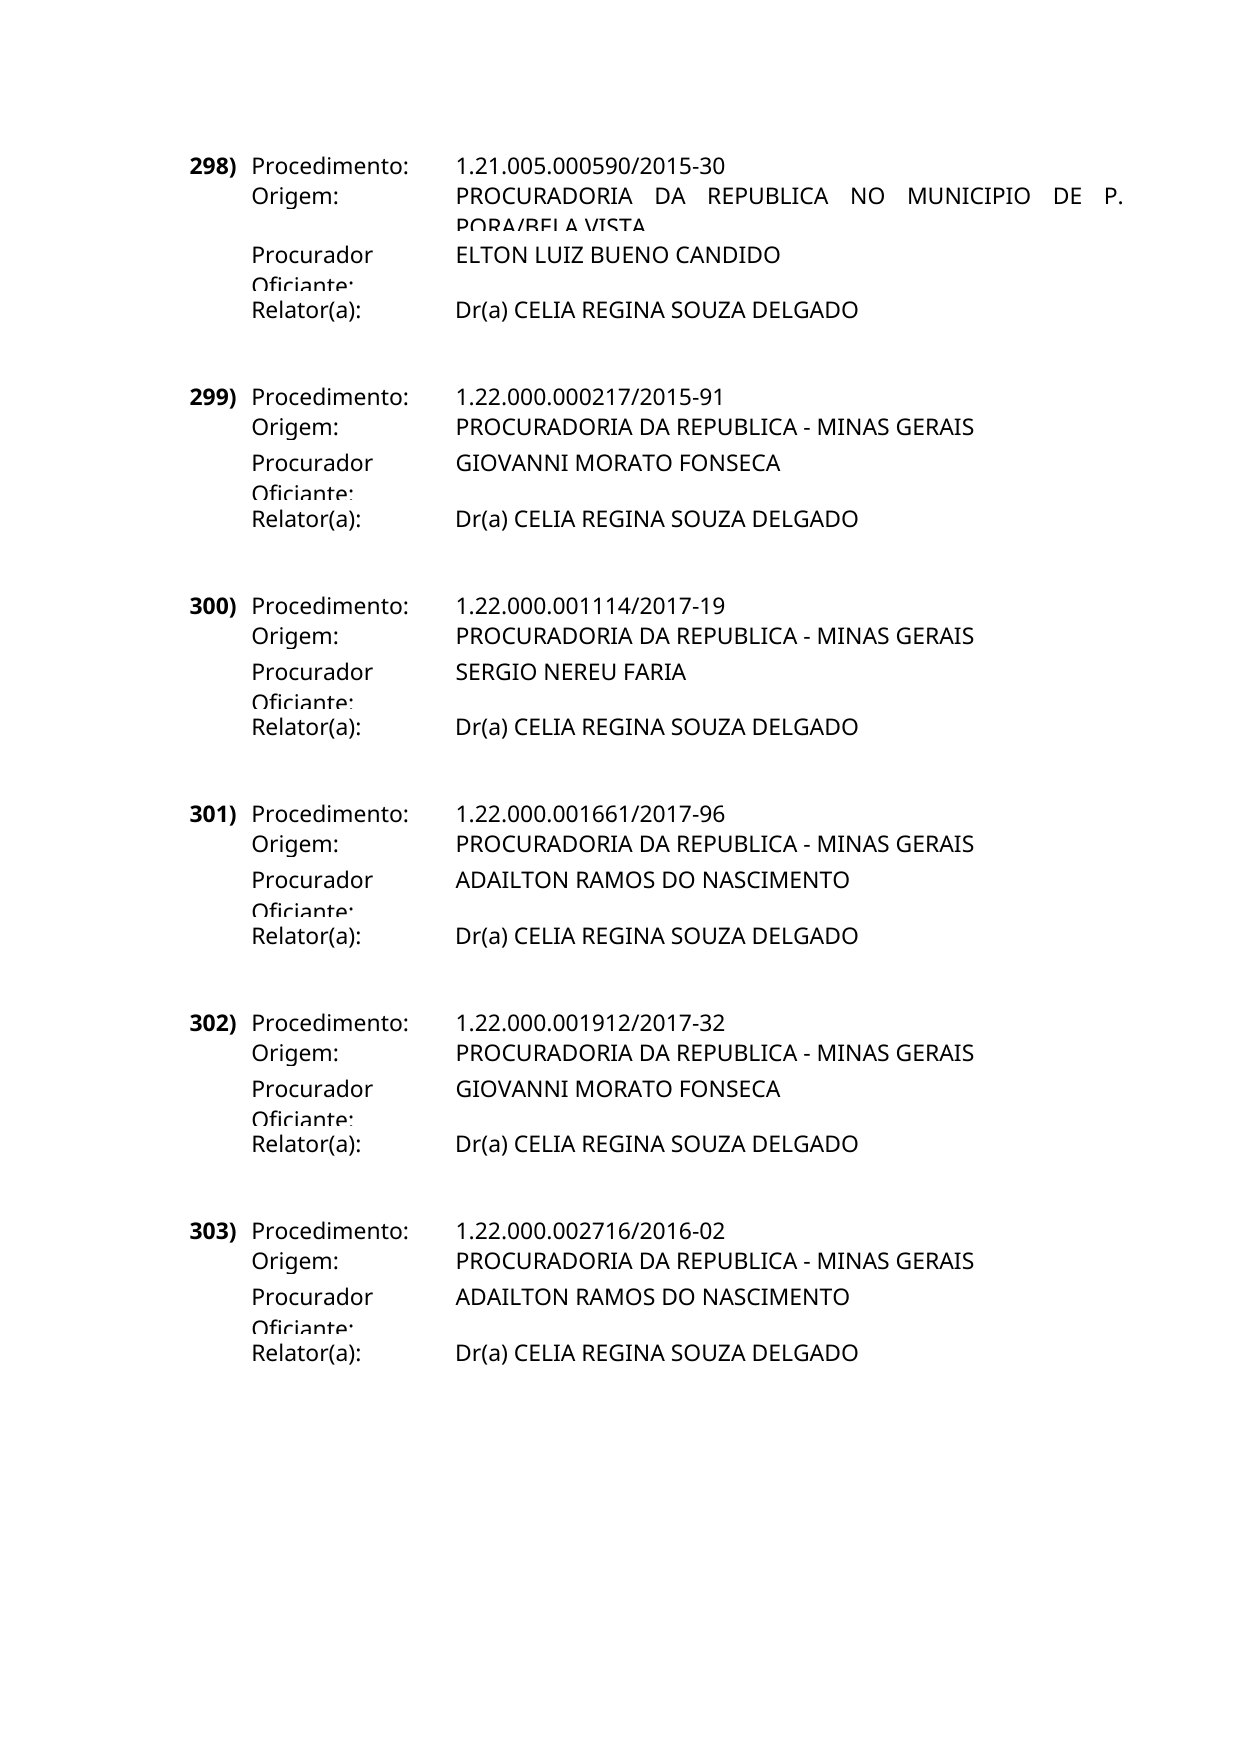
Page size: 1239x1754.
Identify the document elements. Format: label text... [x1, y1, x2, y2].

table_cell [1125, 950, 1239, 1007]
table_cell [189, 231, 251, 238]
table_cell Procedimento: [251, 381, 455, 409]
table_cell [251, 209, 455, 231]
table_cell [251, 1274, 455, 1281]
table_cell [251, 440, 455, 447]
table_cell [1125, 864, 1239, 915]
table_cell [189, 503, 251, 533]
table_cell ELTON LUIZ BUENO CANDIDO [455, 239, 1124, 289]
table_header Dr(a) CELIA REGINA SOUZA DELGADO [455, 1128, 1122, 1157]
table_cell [1125, 447, 1239, 498]
table_header Dr(a) CELIA REGINA SOUZA DELGADO [455, 294, 1122, 323]
table_cell [0, 1274, 189, 1281]
table_cell [1125, 294, 1239, 324]
table_cell [0, 656, 189, 707]
table_cell [189, 239, 251, 289]
table_cell [251, 231, 455, 238]
table_cell [189, 711, 251, 741]
table_cell [1125, 381, 1239, 409]
table_cell [0, 590, 189, 618]
table_cell 303) [189, 1215, 251, 1244]
table_cell 1.22.000.000217/2015-91 [455, 381, 1124, 409]
table_cell Origem: [251, 828, 455, 857]
table_cell [1125, 1337, 1239, 1367]
table_cell Procurador Oficiante: [251, 1281, 455, 1334]
table_cell [0, 381, 189, 409]
table_cell [1125, 1245, 1239, 1274]
table_cell 1.22.000.001912/2017-32 [455, 1007, 1124, 1035]
table_cell [251, 648, 455, 656]
table_cell [1125, 920, 1239, 950]
table_cell [1125, 1128, 1239, 1158]
table_cell [189, 1073, 251, 1124]
table_cell PROCURADORIA DA REPUBLICA NO MUNICIPIO DE P. PORA/BELA VISTA [455, 180, 1124, 231]
table_cell Procedimento: [251, 1215, 455, 1244]
table_cell [251, 1065, 455, 1073]
table_cell [251, 324, 455, 381]
table_cell [251, 741, 455, 798]
table_cell [1125, 711, 1239, 741]
table_cell [455, 1158, 1124, 1215]
table_cell [1125, 656, 1239, 707]
table_cell [0, 1037, 189, 1065]
table_cell [189, 828, 251, 857]
table_cell [189, 741, 251, 798]
table_header Relator(a): [251, 711, 455, 740]
table_cell PROCURADORIA DA REPUBLICA - MINAS GERAIS [455, 620, 1124, 648]
table_cell [1125, 1073, 1239, 1124]
table_cell Origem: [251, 1245, 455, 1274]
table_header Dr(a) CELIA REGINA SOUZA DELGADO [455, 1337, 1122, 1365]
table_cell SERGIO NEREU FARIA [455, 656, 1124, 707]
table_cell [251, 503, 1124, 533]
table_cell [189, 533, 251, 589]
table_cell [251, 950, 455, 1007]
table_cell Origem: [251, 620, 455, 648]
table_cell [455, 533, 1124, 589]
table_cell [251, 711, 1124, 741]
table_cell [0, 620, 189, 648]
table_cell [0, 447, 189, 498]
table_cell PROCURADORIA DA REPUBLICA - MINAS GERAIS [455, 1037, 1124, 1065]
table_cell [0, 1073, 189, 1124]
table_cell [455, 1274, 1124, 1281]
table_cell [0, 209, 189, 231]
table_cell [1125, 741, 1239, 798]
table_cell [251, 1158, 455, 1215]
table_cell [1125, 324, 1239, 381]
table_cell Procurador Oficiante: [251, 239, 455, 291]
table_cell [189, 447, 251, 498]
table_cell [189, 1337, 251, 1367]
table_cell [0, 1245, 189, 1274]
table_cell [0, 828, 189, 857]
table_cell [189, 1065, 251, 1073]
table_cell [1125, 1037, 1239, 1065]
table_cell [189, 950, 251, 1007]
table_cell 1.22.000.001114/2017-19 [455, 590, 1124, 618]
table_cell 302) [189, 1007, 251, 1035]
table_cell [1125, 1215, 1239, 1244]
table_cell [455, 324, 1124, 381]
table_header Dr(a) CELIA REGINA SOUZA DELGADO [455, 920, 1122, 948]
table_cell [251, 920, 1124, 950]
table_cell [0, 294, 189, 324]
table_cell [1125, 590, 1239, 618]
table_cell [189, 1245, 251, 1274]
table_cell [0, 920, 189, 950]
table_cell PROCURADORIA DA REPUBLICA - MINAS GERAIS [455, 1245, 1124, 1274]
table_cell 298) [189, 150, 251, 178]
table_cell [1125, 411, 1239, 439]
table_cell [189, 1128, 251, 1158]
table_cell ADAILTON RAMOS DO NASCIMENTO [455, 864, 1124, 915]
table_cell [251, 294, 1124, 324]
table_cell [189, 324, 251, 381]
table_cell [0, 503, 189, 533]
table_cell [1125, 180, 1239, 208]
table_cell [1125, 1065, 1239, 1073]
table_cell Origem: [251, 180, 455, 208]
table_cell [0, 324, 189, 381]
table_header Relator(a): [251, 503, 455, 531]
table_cell [0, 1158, 189, 1215]
table_cell 300) [189, 590, 251, 618]
table_cell [0, 231, 189, 238]
table_header Relator(a): [251, 1128, 455, 1157]
table_cell [189, 294, 251, 324]
table_cell [0, 411, 189, 439]
table_cell [189, 180, 251, 208]
table_cell 1.22.000.002716/2016-02 [455, 1215, 1124, 1244]
table_cell Procedimento: [251, 798, 455, 827]
table_cell Procurador Oficiante: [251, 1073, 455, 1125]
table_cell [1125, 239, 1239, 289]
table_cell [455, 648, 1124, 656]
table_cell [455, 231, 1124, 238]
table_cell [1125, 1007, 1239, 1035]
table_cell [189, 1274, 251, 1281]
table_cell [0, 798, 189, 827]
table_cell GIOVANNI MORATO FONSECA [455, 1073, 1124, 1124]
table_cell [189, 1037, 251, 1065]
table_cell [1125, 1274, 1239, 1281]
table_header [1125, 0, 1239, 150]
table_cell [0, 1128, 189, 1158]
table_cell 301) [189, 798, 251, 827]
table_cell [0, 533, 189, 589]
table_cell PROCURADORIA DA REPUBLICA - MINAS GERAIS [455, 828, 1124, 857]
table_cell 1.22.000.001661/2017-96 [455, 798, 1124, 827]
table_cell Procedimento: [251, 590, 455, 618]
table_cell [0, 1337, 189, 1367]
table_cell [455, 1065, 1124, 1073]
table_cell Origem: [251, 1037, 455, 1065]
table_cell [0, 180, 189, 208]
table_cell [455, 440, 1124, 447]
table_cell [189, 620, 251, 648]
table_cell [1125, 533, 1239, 589]
table_cell [189, 857, 251, 864]
table_cell [1125, 440, 1239, 447]
table_cell [455, 857, 1124, 864]
table_cell [1125, 828, 1239, 857]
table_cell 1.21.005.000590/2015-30 [455, 150, 1124, 178]
table_cell [1125, 209, 1239, 231]
table_header [0, 0, 189, 150]
table_cell [1125, 503, 1239, 533]
table_cell [1125, 648, 1239, 656]
table_cell [189, 411, 251, 439]
table_cell [0, 1215, 189, 1244]
table_header Dr(a) CELIA REGINA SOUZA DELGADO [455, 503, 1122, 531]
table_header Relator(a): [251, 1337, 455, 1365]
table_cell [0, 239, 189, 289]
table_header Relator(a): [251, 294, 455, 323]
table_cell [189, 440, 251, 447]
table_header [189, 0, 251, 150]
table_cell [0, 1065, 189, 1073]
table_cell Procedimento: [251, 150, 455, 178]
table_cell [189, 1281, 251, 1332]
table_cell [0, 1281, 189, 1332]
table_cell [0, 150, 189, 178]
table_cell [0, 1007, 189, 1035]
table_cell Procurador Oficiante: [251, 656, 455, 708]
table_header [251, 0, 455, 150]
table_cell 299) [189, 381, 251, 409]
table_cell [0, 440, 189, 447]
table_cell [0, 648, 189, 656]
table_cell [1125, 857, 1239, 864]
table_cell [251, 857, 455, 864]
table_cell [0, 857, 189, 864]
table_cell [0, 864, 189, 915]
table_cell [1125, 1158, 1239, 1215]
table_cell Procedimento: [251, 1007, 455, 1035]
table_cell [1125, 620, 1239, 648]
table_cell [0, 950, 189, 1007]
table_cell Procurador Oficiante: [251, 447, 455, 499]
table_cell [455, 741, 1124, 798]
table_cell [189, 864, 251, 915]
table_cell PROCURADORIA DA REPUBLICA - MINAS GERAIS [455, 411, 1124, 439]
table_cell [189, 209, 251, 231]
table_cell [1125, 150, 1239, 178]
table_cell ADAILTON RAMOS DO NASCIMENTO [455, 1281, 1124, 1332]
table_cell [455, 950, 1124, 1007]
table_cell Origem: [251, 411, 455, 439]
table_cell GIOVANNI MORATO FONSECA [455, 447, 1124, 498]
table_cell [189, 1158, 251, 1215]
table_header [455, 0, 1124, 150]
table_cell [0, 711, 189, 741]
table_cell [1125, 231, 1239, 238]
table_header Dr(a) CELIA REGINA SOUZA DELGADO [455, 711, 1122, 740]
table_cell [0, 741, 189, 798]
table_cell [189, 656, 251, 707]
table_cell [251, 533, 455, 589]
table_cell [1125, 798, 1239, 827]
table_header Relator(a): [251, 920, 455, 948]
table_cell [189, 920, 251, 950]
table_cell Procurador Oficiante: [251, 864, 455, 917]
table_cell [1125, 1281, 1239, 1332]
table_cell [189, 648, 251, 656]
